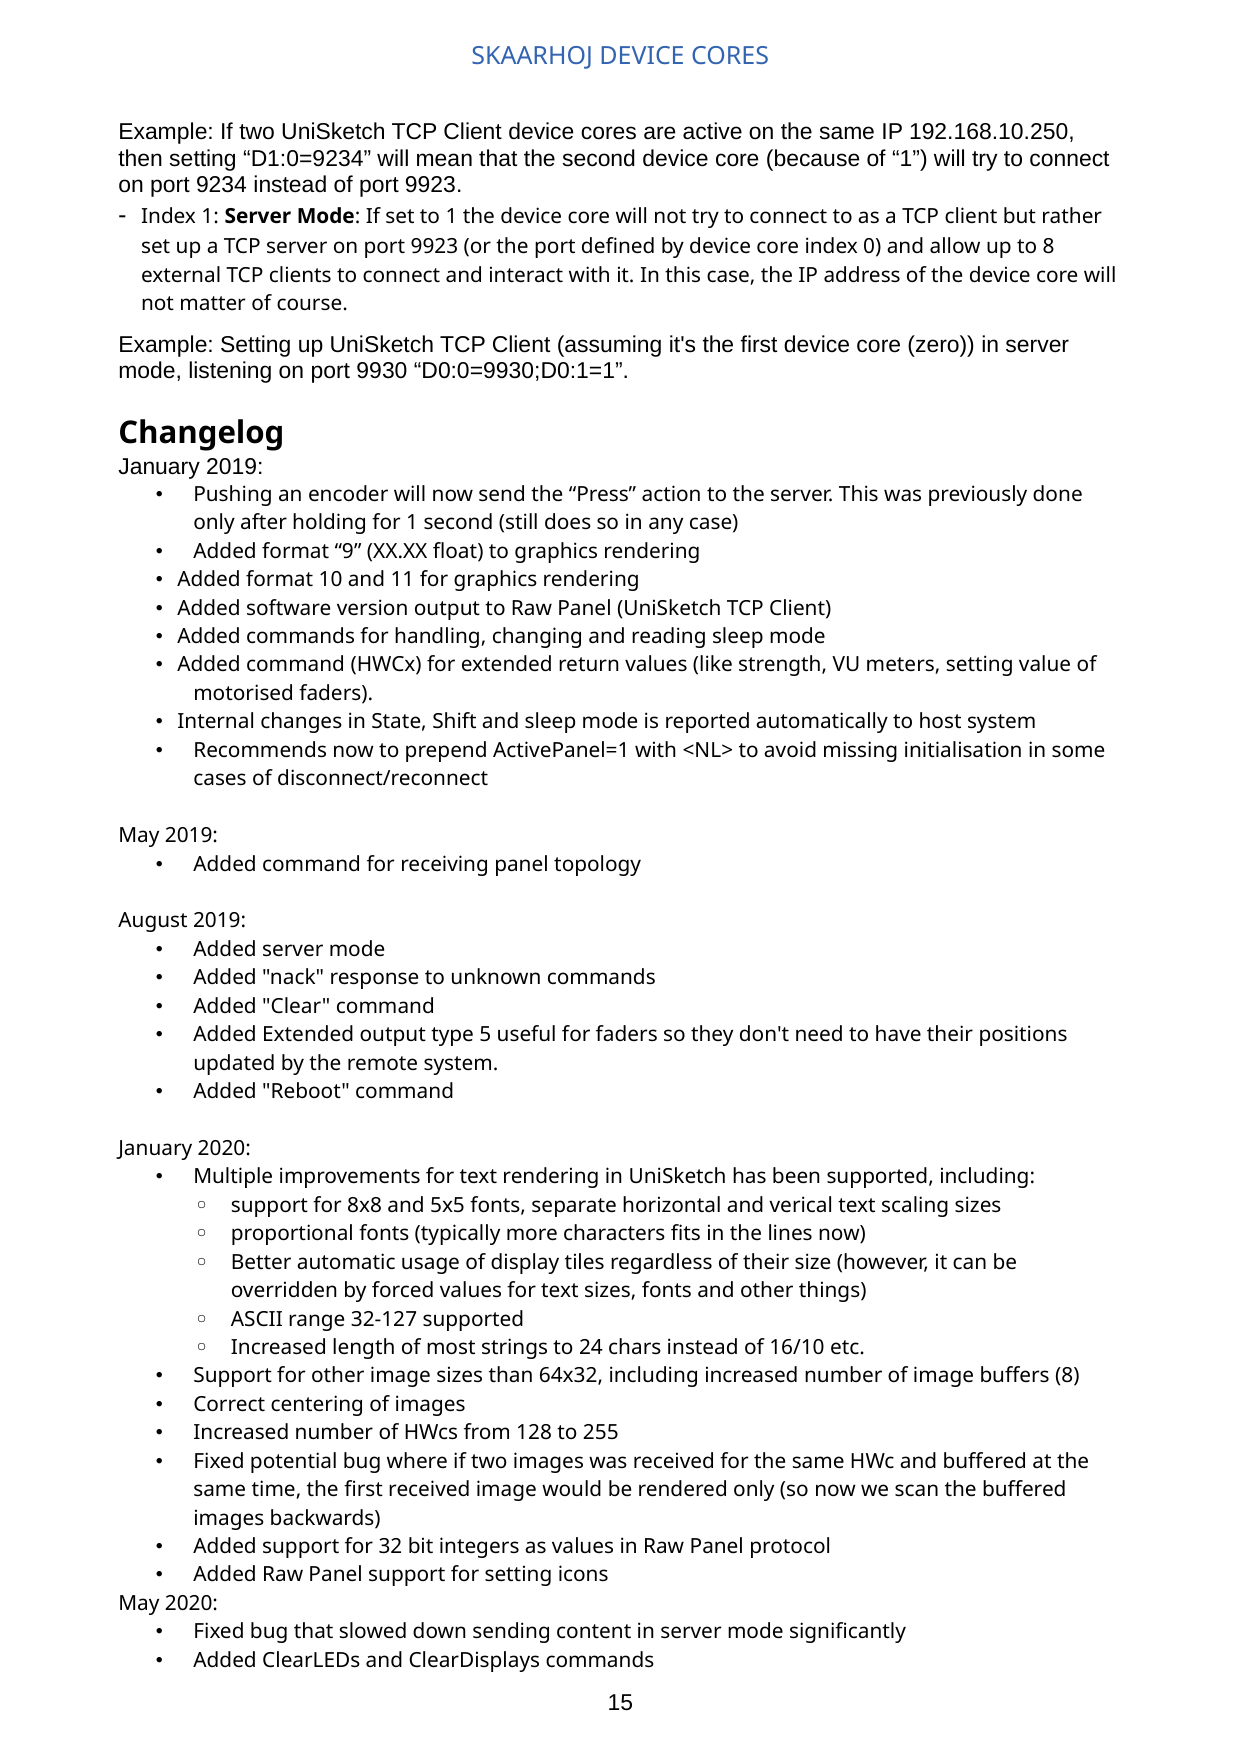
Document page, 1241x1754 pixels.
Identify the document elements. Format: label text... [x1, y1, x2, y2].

list Added commands for handling, changing and reading sleep mode [156, 621, 1122, 649]
list Added ClearLEDs and ClearDisplays commands [156, 1645, 1122, 1673]
text Example: Setting up UniSketch TCP Client (assuming it's the first device core (zero)) in server mode, listening on port 9930 “D0:0=9930;D0:1=1”. [118, 331, 1122, 384]
list Recommends now to prepend ActivePanel=1 with <NL> to avoid missing initialisation in some cases of disconnect/reconnect [156, 735, 1122, 792]
list Correct centering of images [156, 1389, 1122, 1417]
list Support for other image sizes than 64x32, including increased number of image buffers (8) [156, 1361, 1122, 1389]
text May 2020: [118, 1588, 1122, 1616]
list ASCII range 32-127 supported [193, 1304, 1122, 1332]
list Added format 10 and 11 for graphics rendering [156, 564, 1122, 593]
list Fixed bug that slowed down sending content in server mode significantly [156, 1616, 1122, 1645]
list Added software version output to Raw Panel (UniSketch TCP Client) [156, 593, 1122, 621]
list proportional fonts (typically more characters fits in the lines now) [193, 1218, 1122, 1247]
list support for 8x8 and 5x5 fonts, separate horizontal and verical text scaling sizes [193, 1190, 1122, 1218]
text August 2019: [118, 906, 1122, 934]
list Increased number of HWcs from 128 to 255 [156, 1417, 1122, 1446]
list Added server mode [156, 934, 1122, 962]
list Added format “9” (XX.XX float) to graphics rendering [156, 536, 1122, 564]
list Better automatic usage of display tiles regardless of their size (however, it can be overridden by forced values for text sizes, fonts and other things) [193, 1247, 1122, 1304]
list Added command (HWCx) for extended return values (like strength, VU meters, setting value of motorised faders). [156, 649, 1122, 706]
list Index 1: Server Mode: If set to 1 the device core will not try to connect to as a TCP client but rather set up a TCP server on port 9923 (or the port defined by device core index 0) and allow up to 8 external TCP clients to connect and interact with it. In this case, the IP address of the device core will not matter of course. [118, 197, 1122, 317]
list Added "Reboot" command [156, 1076, 1122, 1104]
text Example: If two UniSketch TCP Client device cores are active on the same IP 192.168.10.250, then setting “D1:0=9234” will mean that the second device core (because of “1”) will try to connect on port 9234 instead of port 9923. [118, 118, 1122, 197]
list Fixed potential bug where if two images was received for the same HWc and buffered at the same time, the first received image would be rendered only (so now we scan the buffered images backwards) [156, 1446, 1122, 1531]
text May 2019: [118, 820, 1122, 849]
list Pushing an encoder will now send the “Press” action to the server. This was previously done only after holding for 1 second (still does so in any case) [156, 479, 1122, 536]
list Multiple improvements for text rendering in UniSketch has been supported, including: [156, 1161, 1122, 1190]
subtitle Changelog [118, 410, 1122, 453]
list Added support for 32 bit integers as values in Raw Panel protocol [156, 1531, 1122, 1559]
list Internal changes in State, Shift and sleep mode is reported automatically to host system [156, 706, 1122, 735]
list Added "Clear" command [156, 991, 1122, 1019]
list Increased length of most strings to 24 chars instead of 16/10 etc. [193, 1332, 1122, 1361]
list Added "nack" response to unknown commands [156, 962, 1122, 991]
list Added Raw Panel support for setting icons [156, 1559, 1122, 1588]
text January 2020: [118, 1133, 1122, 1161]
list Added command for receiving panel topology [156, 849, 1122, 877]
text January 2019: [118, 453, 1122, 479]
list Added Extended output type 5 useful for faders so they don't need to have their positions updated by the remote system. [156, 1019, 1122, 1076]
